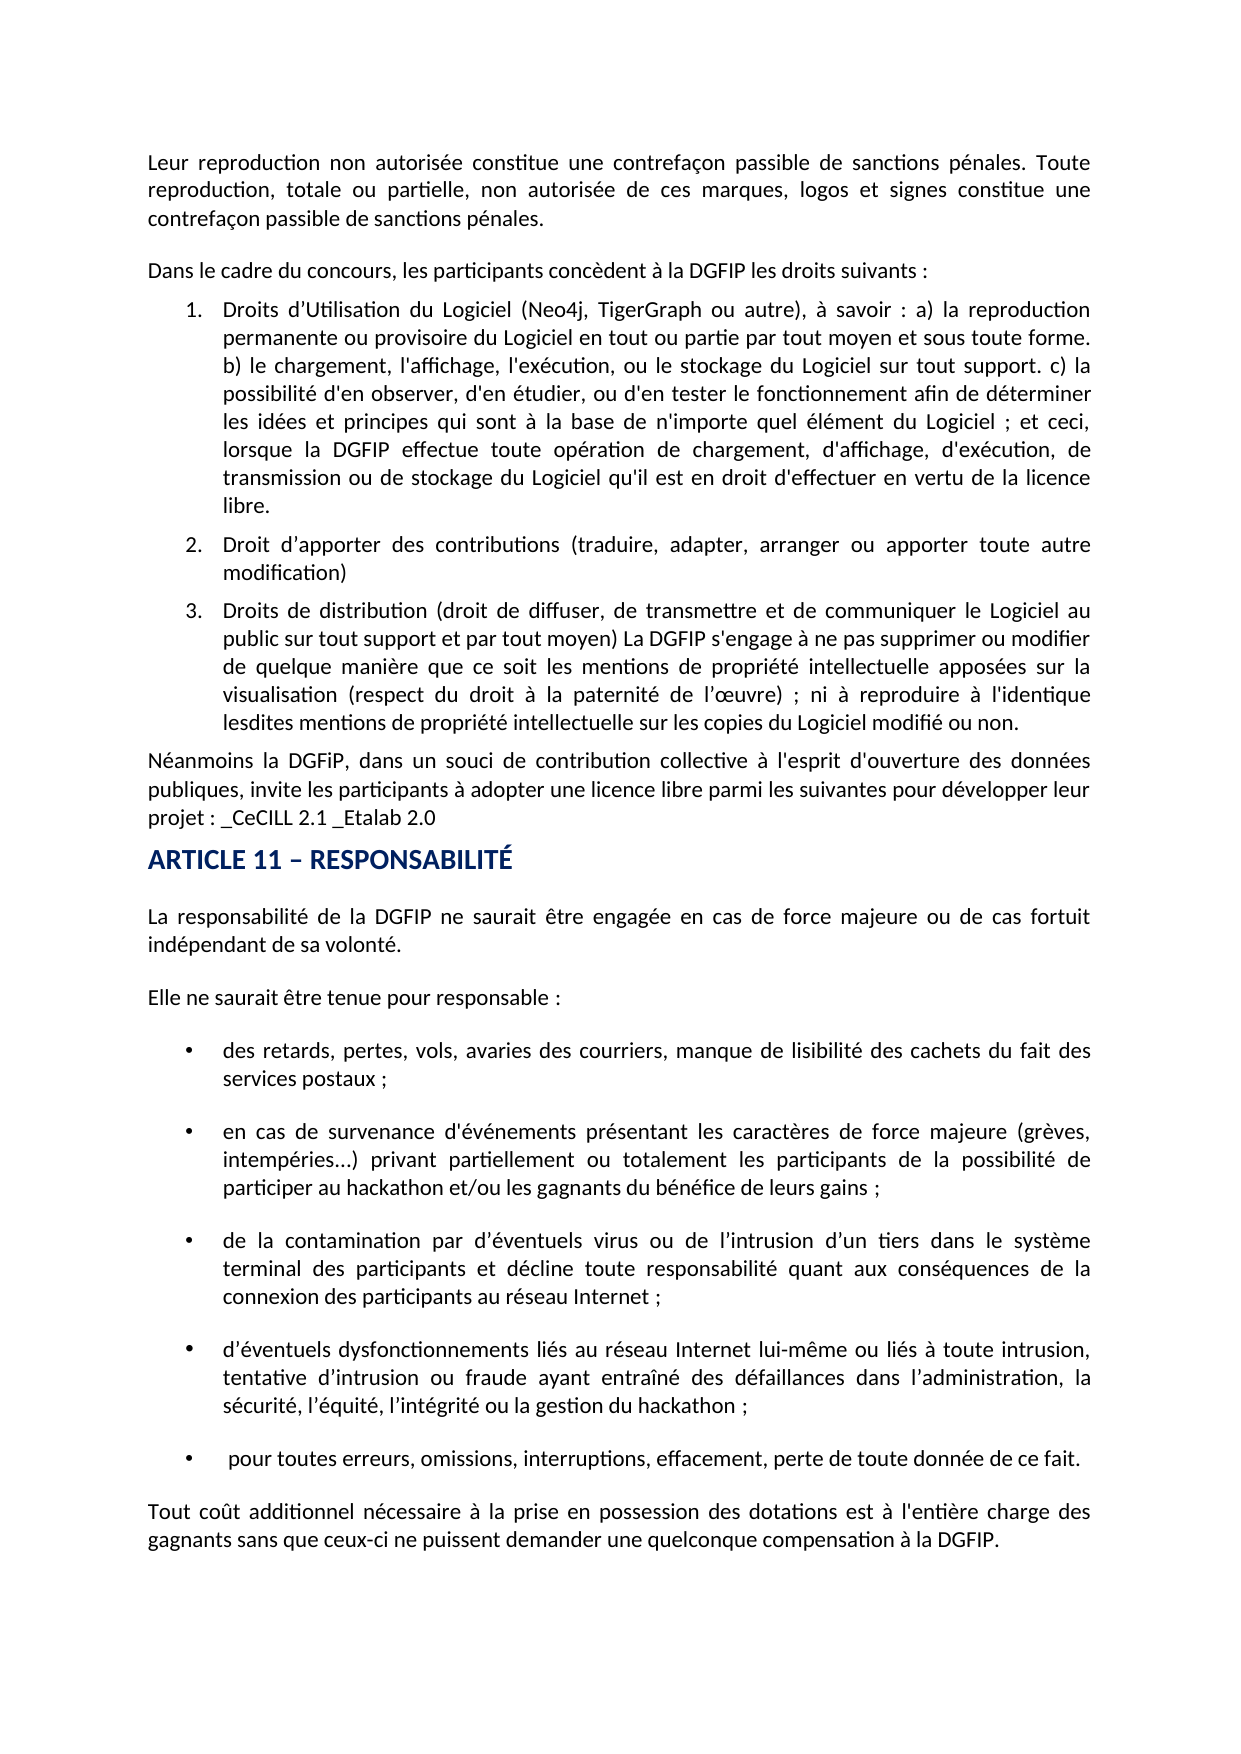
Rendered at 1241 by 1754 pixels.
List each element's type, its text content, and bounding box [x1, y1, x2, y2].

list des retards, pertes, vols, avaries des courriers, manque de lisibilité des cachets du fait des services postaux ; [185, 1036, 1093, 1092]
text Leur reproduction non autorisée constitue une contrefaçon passible de sanctions pénales. Toute reproduction, totale ou partielle, non autorisée de ces marques, logos et signes constitue une contrefaçon passible de sanctions pénales. [148, 148, 1093, 232]
list Droit d’apporter des contributions (traduire, adapter, arranger ou apporter toute autre modification) [185, 530, 1093, 586]
list Droits de distribution (droit de diffuser, de transmettre et de communiquer le Logiciel au public sur tout support et par tout moyen) La DGFIP s'engage à ne pas supprimer ou modifier de quelque manière que ce soit les mentions de propriété intellectuelle apposées sur la visualisation (respect du droit à la paternité de l’œuvre) ; ni à reproduire à l'identique lesdites mentions de propriété intellectuelle sur les copies du Logiciel modifié ou non. [185, 596, 1093, 736]
list pour toutes erreurs, omissions, interruptions, effacement, perte de toute donnée de ce fait. [185, 1444, 1093, 1472]
text ARTICLE 11 – RESPONSABILITÉ [148, 841, 1093, 877]
text La responsabilité de la DGFIP ne saurait être engagée en cas de force majeure ou de cas fortuit indépendant de sa volonté. [148, 902, 1093, 958]
list de la contamination par d’éventuels virus ou de l’intrusion d’un tiers dans le système terminal des participants et décline toute responsabilité quant aux conséquences de la connexion des participants au réseau Internet ; [185, 1226, 1093, 1310]
text Tout coût additionnel nécessaire à la prise en possession des dotations est à l'entière charge des gagnants sans que ceux-ci ne puissent demander une quelconque compensation à la DGFIP. [148, 1497, 1093, 1553]
list Droits d’Utilisation du Logiciel (Neo4j, TigerGraph ou autre), à savoir : a) la reproduction permanente ou provisoire du Logiciel en tout ou partie par tout moyen et sous toute forme. b) le chargement, l'affichage, l'exécution, ou le stockage du Logiciel sur tout support. c) la possibilité d'en observer, d'en étudier, ou d'en tester le fonctionnement afin de déterminer les idées et principes qui sont à la base de n'importe quel élément du Logiciel ; et ceci, lorsque la DGFIP effectue toute opération de chargement, d'affichage, d'exécution, de transmission ou de stockage du Logiciel qu'il est en droit d'effectuer en vertu de la licence libre. [185, 295, 1093, 519]
list en cas de survenance d'événements présentant les caractères de force majeure (grèves, intempéries...) privant partiellement ou totalement les participants de la possibilité de participer au hackathon et/ou les gagnants du bénéfice de leurs gains ; [185, 1117, 1093, 1201]
text Elle ne saurait être tenue pour responsable : [148, 983, 1093, 1011]
text Néanmoins la DGFiP, dans un souci de contribution collective à l'esprit d'ouverture des données publiques, invite les participants à adopter une licence libre parmi les suivantes pour développer leur projet : _CeCILL 2.1 _Etalab 2.0 [148, 747, 1093, 831]
list d’éventuels dysfonctionnements liés au réseau Internet lui-même ou liés à toute intrusion, tentative d’intrusion ou fraude ayant entraîné des défaillances dans l’administration, la sécurité, l’équité, l’intégrité ou la gestion du hackathon ; [185, 1335, 1093, 1419]
text Dans le cadre du concours, les participants concèdent à la DGFIP les droits suivants : [148, 257, 1093, 285]
